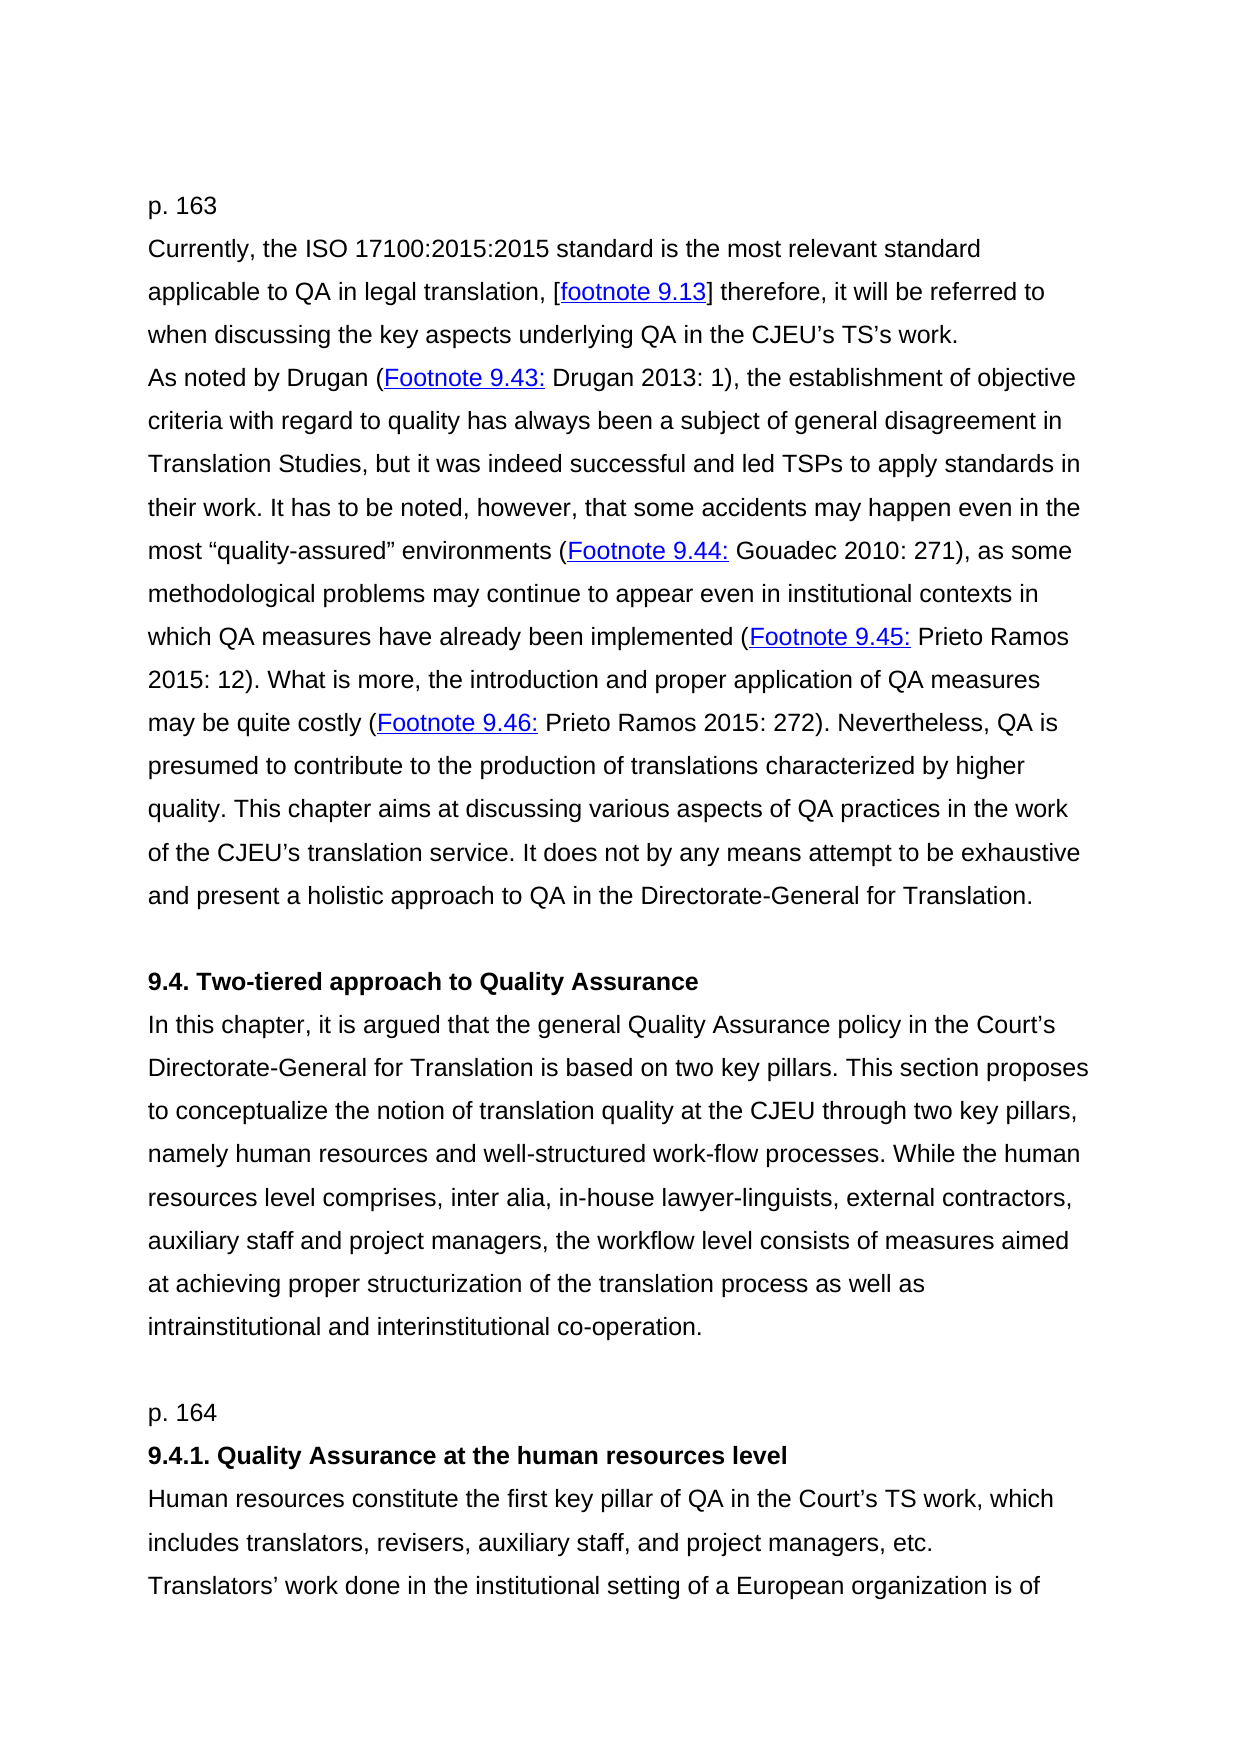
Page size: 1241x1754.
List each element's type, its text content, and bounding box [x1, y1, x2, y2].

text In this chapter, it is argued that the general Quality Assurance policy in the Court’s Directorate-General for Translation is based on two key pillars. This section proposes to conceptualize the notion of translation quality at the CJEU through two key pillars, namely human resources and well-structured work-flow processes. While the human resources level comprises, inter alia, in-house lawyer-linguists, external contractors, auxiliary staff and project managers, the workflow level consists of measures aimed at achieving proper structurization of the translation process as well as intrainstitutional and interinstitutional co-operation. [148, 1010, 1093, 1341]
text Currently, the ISO 17100:2015:2015 standard is the most relevant standard applicable to QA in legal translation, [footnote 9.13] therefore, it will be referred to when discussing the key aspects underlying QA in the CJEU’s TS’s work. [148, 234, 1093, 349]
text Human resources constitute the first key pillar of QA in the Court’s TS work, which includes translators, revisers, auxiliary staff, and project managers, etc. [148, 1484, 1093, 1556]
text p. 163 [148, 191, 1093, 219]
subtitle 9.4. Two-tiered approach to Quality Assurance [148, 967, 1093, 996]
text Translators’ work done in the institutional setting of a European organization is of [148, 1571, 1093, 1599]
subtitle 9.4.1. Quality Assurance at the human resources level [148, 1441, 1093, 1470]
text p. 164 [148, 1398, 1093, 1427]
text As noted by Drugan (Footnote 9.43: Drugan 2013: 1), the establishment of objective criteria with regard to quality has always been a subject of general disagreement in Translation Studies, but it was indeed successful and led TSPs to apply standards in their work. It has to be noted, however, that some accidents may happen even in the most “quality-assured” environments (Footnote 9.44: Gouadec 2010: 271), as some methodological problems may continue to appear even in institutional contexts in which QA measures have already been implemented (Footnote 9.45: Prieto Ramos 2015: 12). What is more, the introduction and proper application of QA measures may be quite costly (Footnote 9.46: Prieto Ramos 2015: 272). Nevertheless, QA is presumed to contribute to the production of translations characterized by higher quality. This chapter aims at discussing various aspects of QA practices in the work of the CJEU’s translation service. It does not by any means attempt to be exhaustive and present a holistic approach to QA in the Directorate-General for Translation. [148, 363, 1093, 909]
